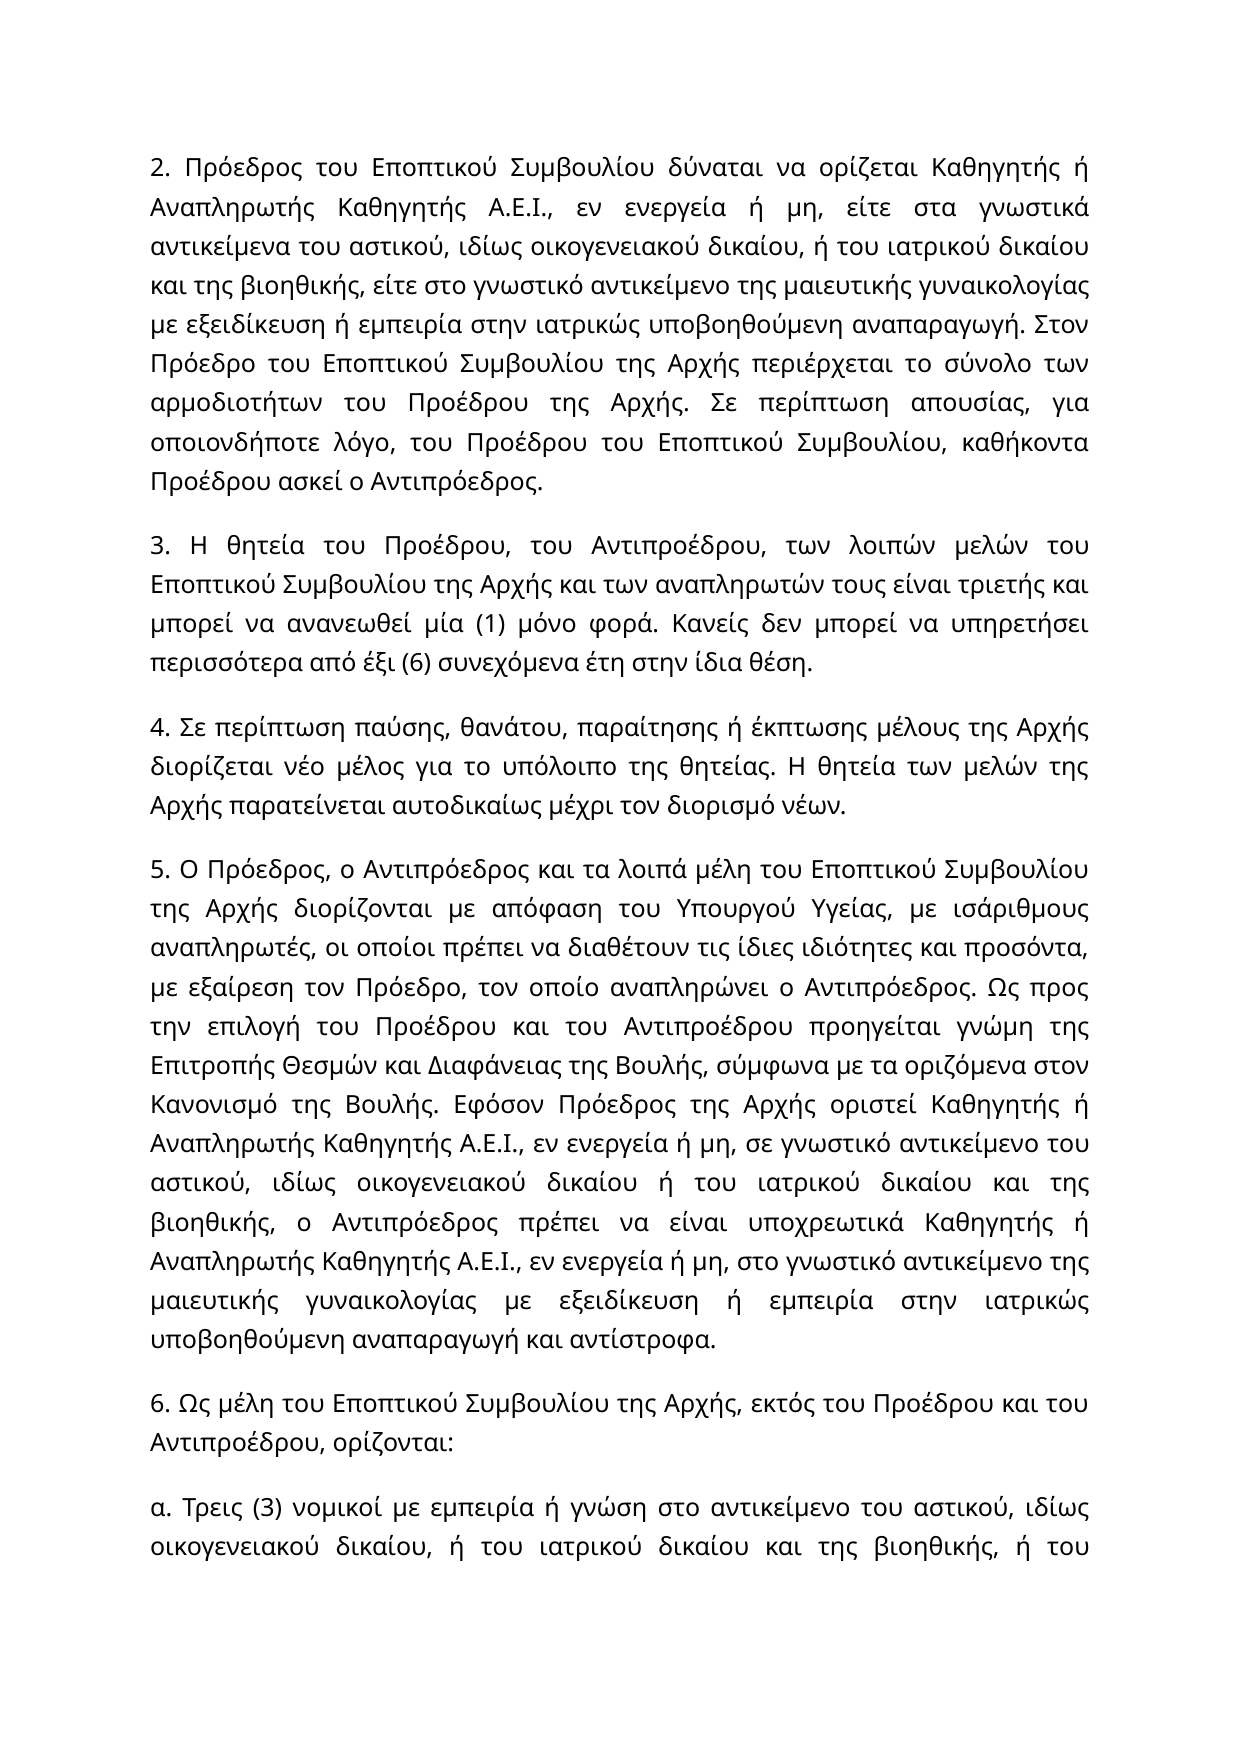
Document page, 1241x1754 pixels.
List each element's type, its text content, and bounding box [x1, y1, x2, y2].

text 4. Σε περίπτωση παύσης, θανάτου, παραίτησης ή έκπτωσης μέλους της Αρχής διορίζεται νέο μέλος για το υπόλοιπο της θητείας. Η θητεία των μελών της Αρχής παρατείνεται αυτοδικαίως μέχρι τον διορισμό νέων. [150, 709, 1090, 822]
text 5. Ο Πρόεδρος, ο Αντιπρόεδρος και τα λοιπά μέλη του Εποπτικού Συμβουλίου της Αρχής διορίζονται με απόφαση του Υπουργού Υγείας, με ισάριθμους αναπληρωτές, οι οποίοι πρέπει να διαθέτουν τις ίδιες ιδιότητες και προσόντα, με εξαίρεση τον Πρόεδρο, τον οποίο αναπληρώνει ο Αντιπρόεδρος. Ως προς την επιλογή του Προέδρου και του Αντιπροέδρου προηγείται γνώμη της Επιτροπής Θεσμών και Διαφάνειας της Βουλής, σύμφωνα με τα οριζόμενα στον Κανονισμό της Βουλής. Εφόσον Πρόεδρος της Αρχής οριστεί Καθηγητής ή Αναπληρωτής Καθηγητής Α.Ε.Ι., εν ενεργεία ή μη, σε γνωστικό αντικείμενο του αστικού, ιδίως οικογενειακού δικαίου ή του ιατρικού δικαίου και της βιοηθικής, ο Αντιπρόεδρος πρέπει να είναι υποχρεωτικά Καθηγητής ή Αναπληρωτής Καθηγητής Α.Ε.Ι., εν ενεργεία ή μη, στο γνωστικό αντικείμενο της μαιευτικής γυναικολογίας με εξειδίκευση ή εμπειρία στην ιατρικώς υποβοηθούμενη αναπαραγωγή και αντίστροφα. [150, 852, 1090, 1356]
text 3. Η θητεία του Προέδρου, του Αντιπροέδρου, των λοιπών μελών του Εποπτικού Συμβουλίου της Αρχής και των αναπληρωτών τους είναι τριετής και μπορεί να ανανεωθεί μία (1) μόνο φορά. Κανείς δεν μπορεί να υπηρετήσει περισσότερα από έξι (6) συνεχόμενα έτη στην ίδια θέση. [150, 527, 1090, 679]
text α. Τρεις (3) νομικοί με εμπειρία ή γνώση στο αντικείμενο του αστικού, ιδίως οικογενειακού δικαίου, ή του ιατρικού δικαίου και της βιοηθικής, ή του [150, 1489, 1090, 1562]
text 2. Πρόεδρος του Εποπτικού Συμβουλίου δύναται να ορίζεται Καθηγητής ή Αναπληρωτής Καθηγητής Α.Ε.Ι., εν ενεργεία ή μη, είτε στα γνωστικά αντικείμενα του αστικού, ιδίως οικογενειακού δικαίου, ή του ιατρικού δικαίου και της βιοηθικής, είτε στο γνωστικό αντικείμενο της μαιευτικής γυναικολογίας με εξειδίκευση ή εμπειρία στην ιατρικώς υποβοηθούμενη αναπαραγωγή. Στον Πρόεδρο του Εποπτικού Συμβουλίου της Αρχής περιέρχεται το σύνολο των αρμοδιοτήτων του Προέδρου της Αρχής. Σε περίπτωση απουσίας, για οποιονδήποτε λόγο, του Προέδρου του Εποπτικού Συμβουλίου, καθήκοντα Προέδρου ασκεί ο Αντιπρόεδρος. [150, 150, 1090, 497]
text 6. Ως μέλη του Εποπτικού Συμβουλίου της Αρχής, εκτός του Προέδρου και του Αντιπροέδρου, ορίζονται: [150, 1386, 1090, 1459]
